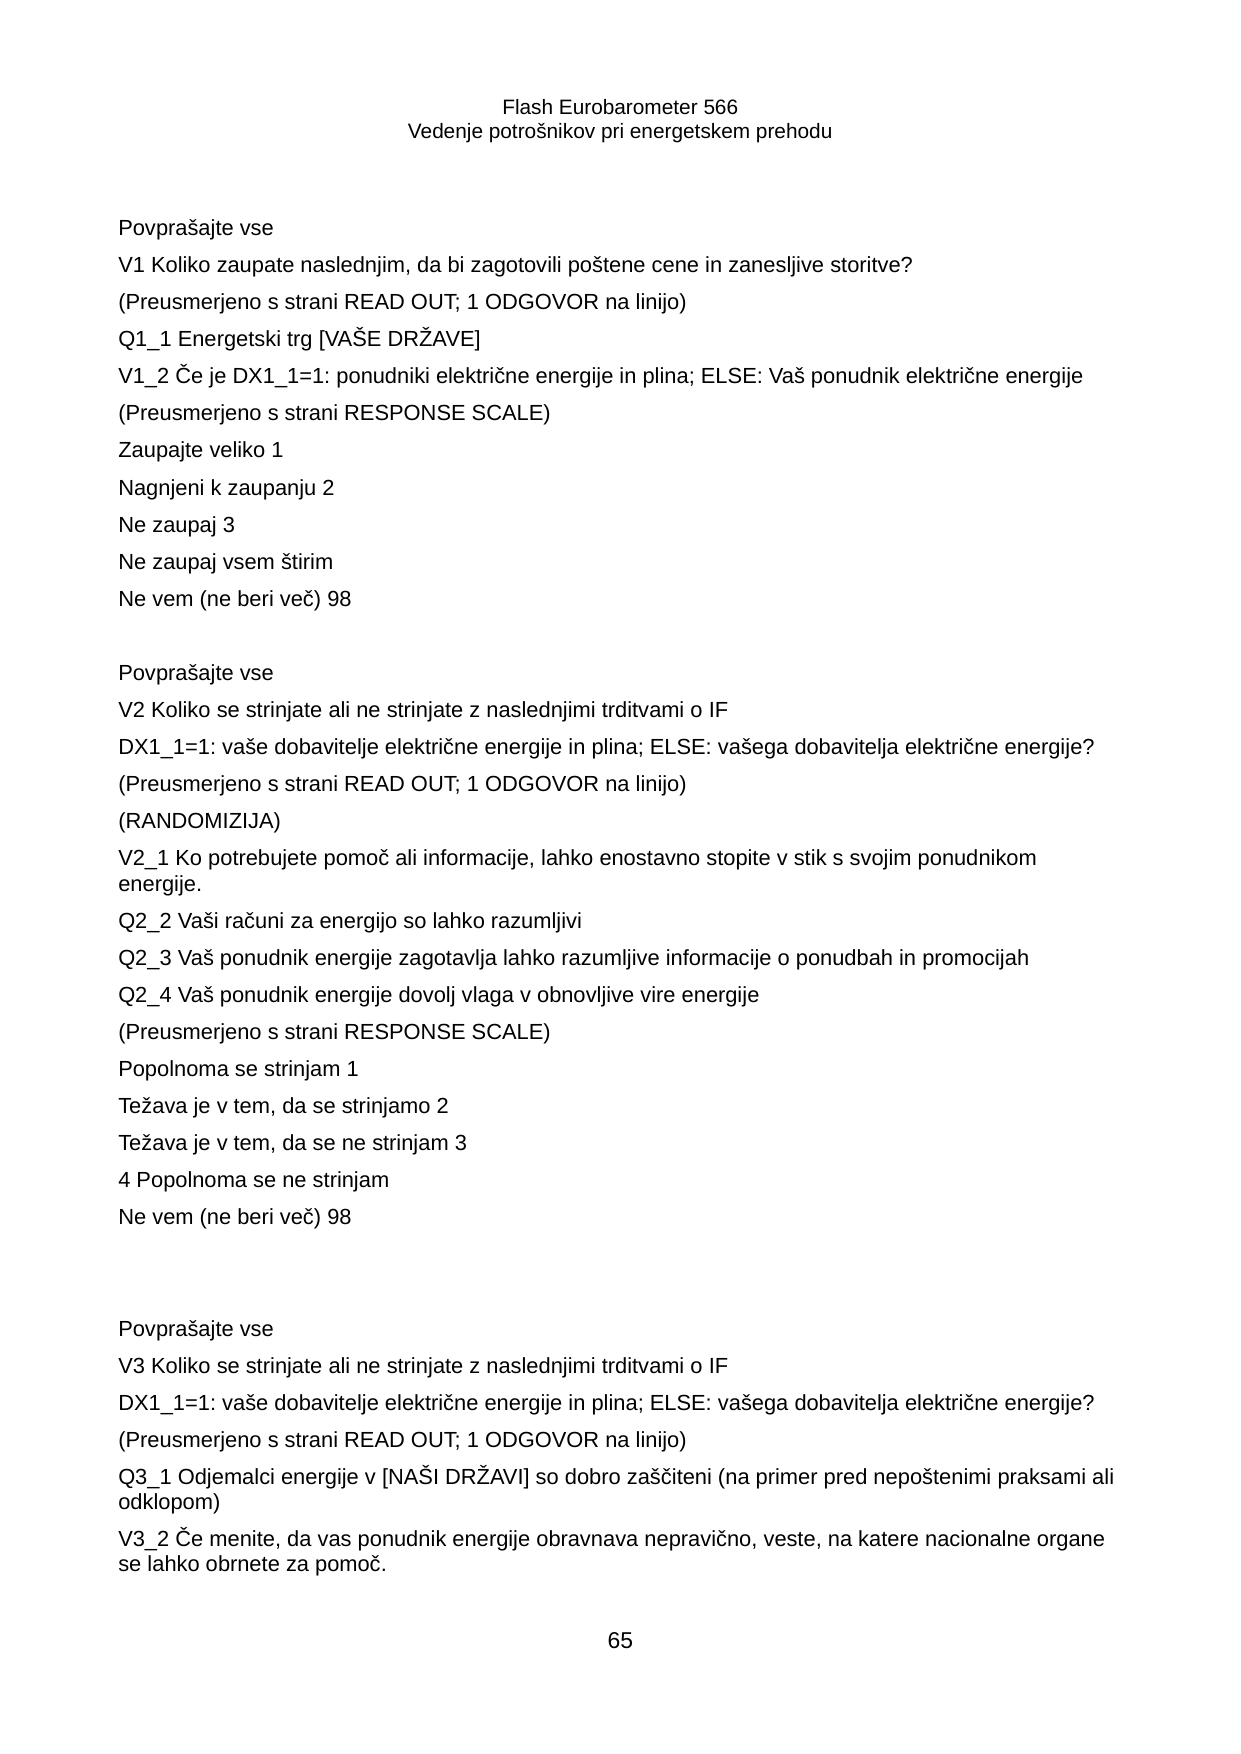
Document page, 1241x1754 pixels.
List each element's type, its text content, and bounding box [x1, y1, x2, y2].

text V1_2 Če je DX1_1=1: ponudniki električne energije in plina; ELSE: Vaš ponudnik električne energije [118, 363, 1122, 388]
text 4 Popolnoma se ne strinjam [118, 1167, 1122, 1192]
text (Preusmerjeno s strani READ OUT; 1 ODGOVOR na linijo) [118, 1427, 1122, 1452]
text Povprašajte vse [118, 215, 1122, 240]
text Q2_2 Vaši računi za energijo so lahko razumljivi [118, 908, 1122, 933]
text V3_2 Če menite, da vas ponudnik energije obravnava nepravično, veste, na katere nacionalne organe se lahko obrnete za pomoč. [118, 1526, 1122, 1577]
text DX1_1=1: vaše dobavitelje električne energije in plina; ELSE: vašega dobavitelja električne energije? [118, 1390, 1122, 1415]
text Ne zaupaj vsem štirim [118, 549, 1122, 574]
text (RANDOMIZIJA) [118, 808, 1122, 833]
text Q2_3 Vaš ponudnik energije zagotavlja lahko razumljive informacije o ponudbah in promocijah [118, 945, 1122, 970]
text V2_1 Ko potrebujete pomoč ali informacije, lahko enostavno stopite v stik s svojim ponudnikom energije. [118, 845, 1122, 896]
text Ne zaupaj 3 [118, 512, 1122, 537]
text Q3_1 Odjemalci energije v [NAŠI DRŽAVI] so dobro zaščiteni (na primer pred nepoštenimi praksami ali odklopom) [118, 1464, 1122, 1514]
text Q1_1 Energetski trg [VAŠE DRŽAVE] [118, 326, 1122, 351]
text DX1_1=1: vaše dobavitelje električne energije in plina; ELSE: vašega dobavitelja električne energije? [118, 734, 1122, 759]
text Težava je v tem, da se strinjamo 2 [118, 1093, 1122, 1118]
text V1 Koliko zaupate naslednjim, da bi zagotovili poštene cene in zanesljive storitve? [118, 252, 1122, 277]
text Povprašajte vse [118, 660, 1122, 685]
text Q2_4 Vaš ponudnik energije dovolj vlaga v obnovljive vire energije [118, 982, 1122, 1007]
text (Preusmerjeno s strani READ OUT; 1 ODGOVOR na linijo) [118, 289, 1122, 314]
text Ne vem (ne beri več) 98 [118, 586, 1122, 611]
text Popolnoma se strinjam 1 [118, 1056, 1122, 1081]
text (Preusmerjeno s strani READ OUT; 1 ODGOVOR na linijo) [118, 771, 1122, 796]
text (Preusmerjeno s strani RESPONSE SCALE) [118, 400, 1122, 426]
text V3 Koliko se strinjate ali ne strinjate z naslednjimi trditvami o IF [118, 1353, 1122, 1378]
text Težava je v tem, da se ne strinjam 3 [118, 1130, 1122, 1155]
text (Preusmerjeno s strani RESPONSE SCALE) [118, 1019, 1122, 1044]
text V2 Koliko se strinjate ali ne strinjate z naslednjimi trditvami o IF [118, 697, 1122, 722]
text Zaupajte veliko 1 [118, 437, 1122, 463]
text Nagnjeni k zaupanju 2 [118, 474, 1122, 500]
text Povprašajte vse [118, 1316, 1122, 1341]
text Ne vem (ne beri več) 98 [118, 1204, 1122, 1229]
